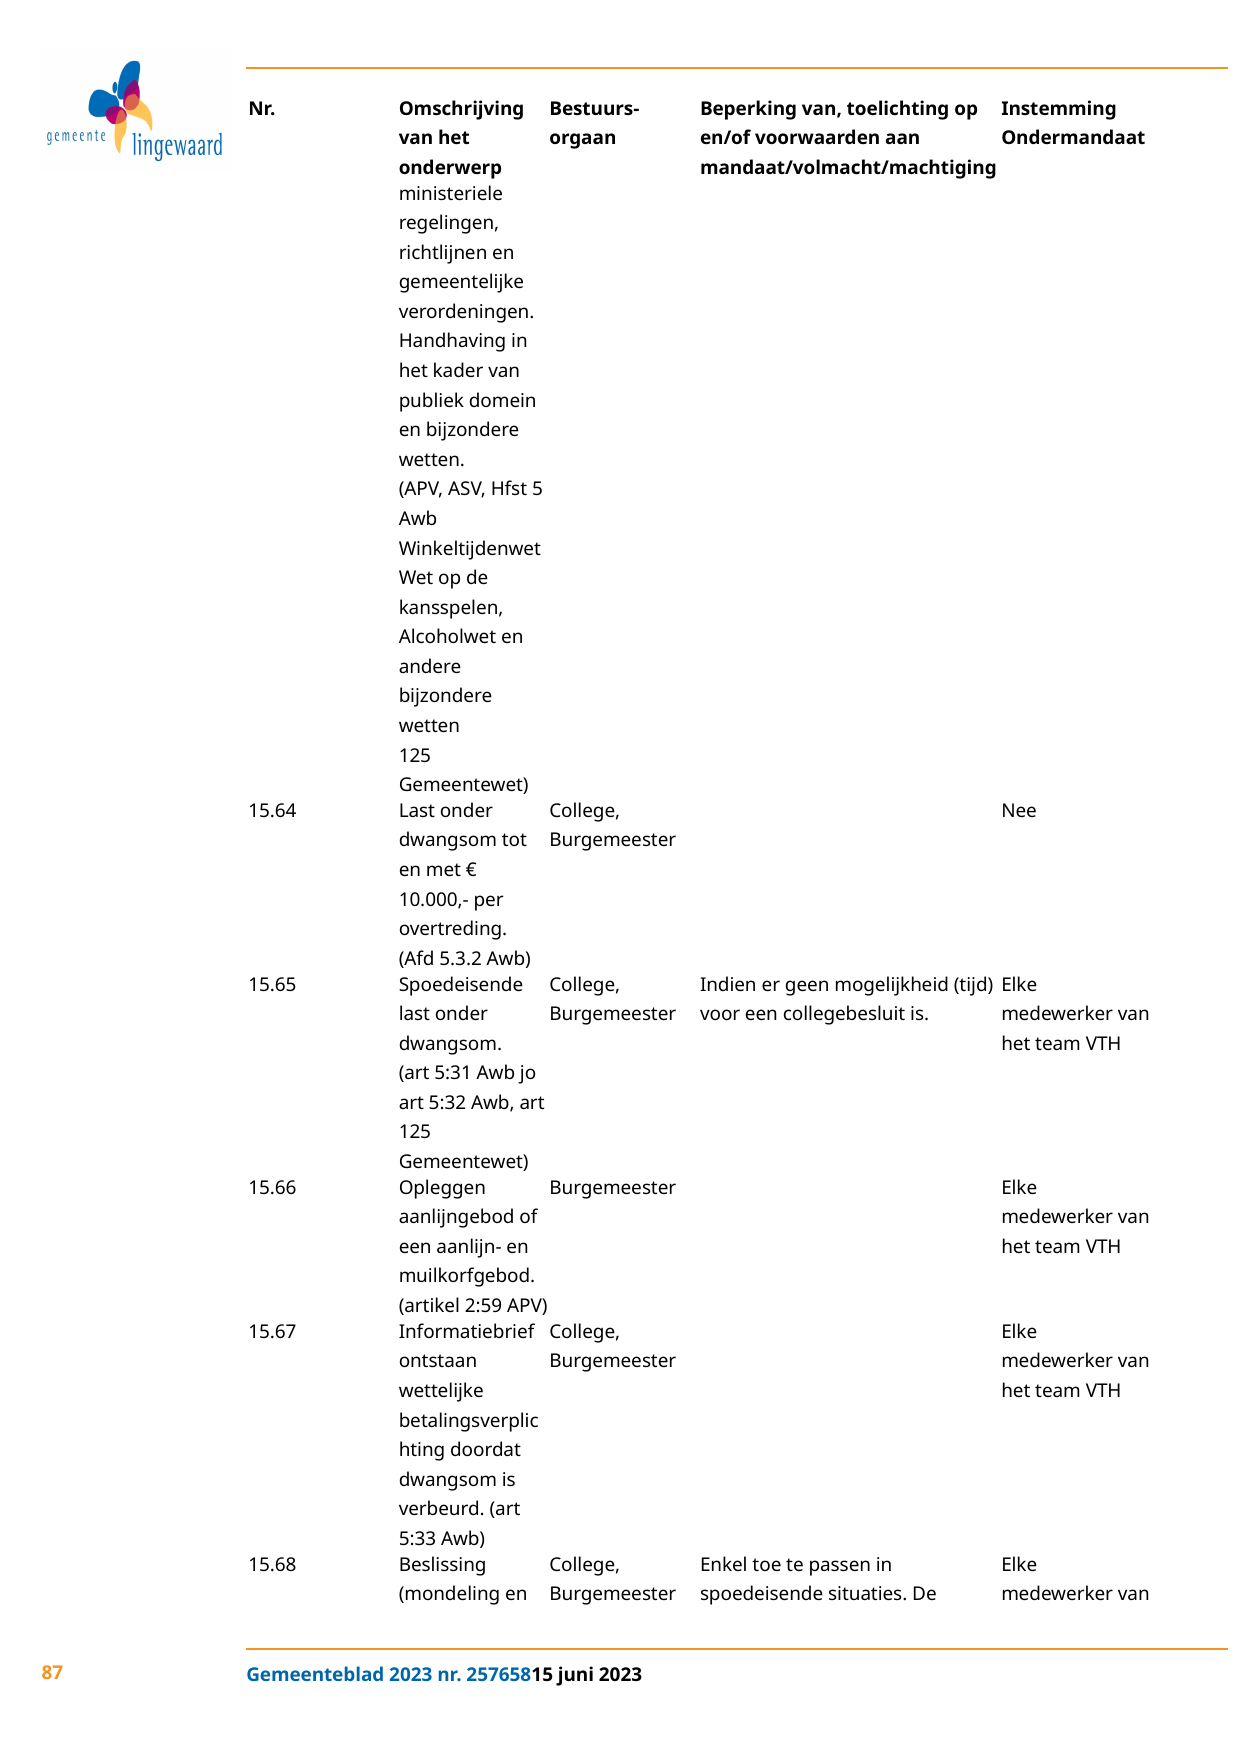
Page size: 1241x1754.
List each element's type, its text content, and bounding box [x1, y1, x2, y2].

table_header Bestuurs-orgaan [549, 95, 700, 180]
table_cell College, Burgemeester [549, 1318, 700, 1551]
table_header Instemming Ondermandaat [1001, 95, 1152, 180]
table_cell Enkel toe te passen in spoedeisende situaties. De [700, 1551, 1001, 1606]
table_cell 15.67 [248, 1318, 398, 1551]
table_cell Elke medewerker van het team VTH [1001, 1318, 1152, 1551]
table_cell Beslissing (mondeling en [399, 1551, 549, 1606]
table_cell [1001, 180, 1152, 797]
table_cell [700, 1174, 1001, 1318]
table_cell Informatiebrief ontstaan wettelijke betalingsverplichting doordat dwangsom is verbeurd. (art 5:33 Awb) [399, 1318, 549, 1551]
table_cell Opleggen aanlijngebod of een aanlijn- en muilkorfgebod. (artikel 2:59 APV) [399, 1174, 549, 1318]
table_cell [549, 180, 700, 797]
table_cell Spoedeisende last onder dwangsom. (art 5:31 Awb jo art 5:32 Awb, art 125 Gemeentewet) [399, 971, 549, 1174]
table_header Nr. [248, 95, 398, 180]
table_cell [700, 180, 1001, 797]
table_cell Burgemeester [549, 1174, 700, 1318]
table_cell ministeriele regelingen, richtlijnen en gemeentelijke verordeningen. Handhaving in het kader van publiek domein en bijzondere wetten. (APV, ASV, Hfst 5 Awb Winkeltijdenwet Wet op de kansspelen, Alcoholwet en andere bijzondere wetten 125 Gemeentewet) [399, 180, 549, 797]
table_cell College, Burgemeester [549, 797, 700, 971]
table_cell Nee [1001, 797, 1152, 971]
table_cell College, Burgemeester [549, 971, 700, 1174]
table_cell 15.65 [248, 971, 398, 1174]
picture [41, 47, 231, 172]
table_cell Elke medewerker van het team VTH [1001, 971, 1152, 1174]
table_cell College, Burgemeester [549, 1551, 700, 1606]
table_header Beperking van, toelichting op en/of voorwaarden aan mandaat/volmacht/machtiging [700, 95, 1001, 180]
table_cell 15.68 [248, 1551, 398, 1606]
table_cell [700, 797, 1001, 971]
table_cell 15.64 [248, 797, 398, 971]
table_cell Last onder dwangsom tot en met € 10.000,- per overtreding. (Afd 5.3.2 Awb) [399, 797, 549, 971]
table_cell Elke medewerker van [1001, 1551, 1152, 1606]
table_cell [700, 1318, 1001, 1551]
table_cell Indien er geen mogelijkheid (tijd) voor een collegebesluit is. [700, 971, 1001, 1174]
table_cell 15.66 [248, 1174, 398, 1318]
table_header Omschrijving van het onderwerp [399, 95, 549, 180]
table_cell Elke medewerker van het team VTH [1001, 1174, 1152, 1318]
table_cell [248, 180, 398, 797]
